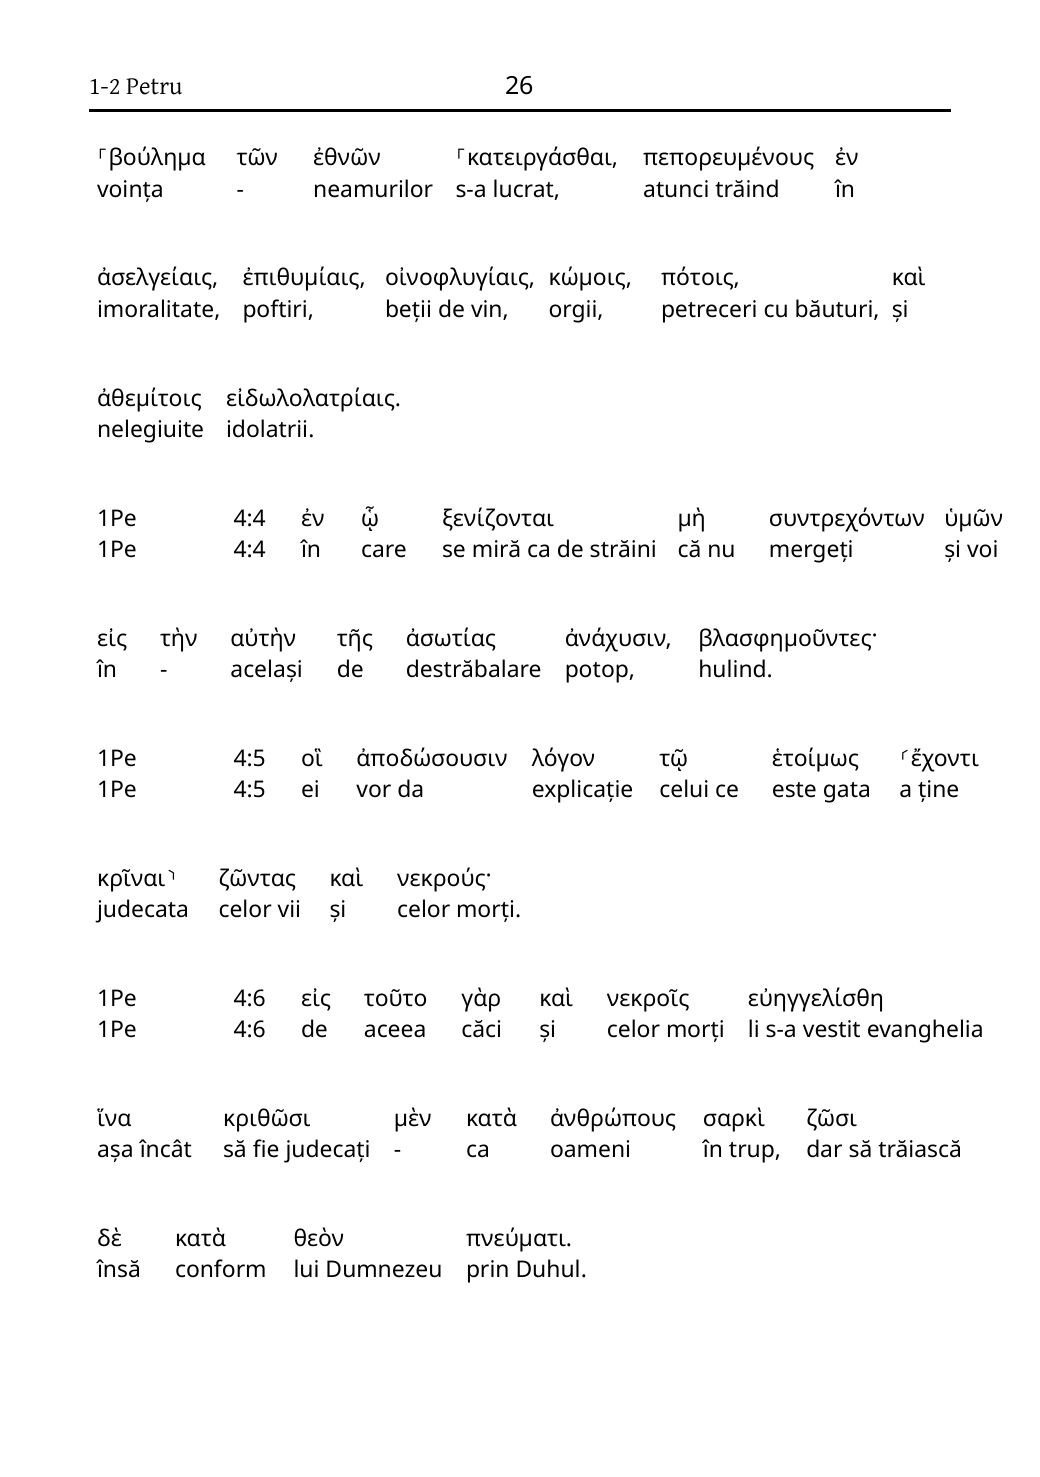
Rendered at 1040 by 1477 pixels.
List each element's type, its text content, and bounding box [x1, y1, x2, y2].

table_cell să fie judecați [219, 1133, 389, 1164]
table_header [457, 951, 535, 982]
table_cell și [535, 1013, 602, 1044]
table_header [673, 470, 764, 502]
table_header [357, 470, 438, 502]
table_header [93, 1071, 219, 1102]
table_cell imoralitate, [93, 293, 238, 324]
table_cell 4:5 [229, 773, 297, 804]
table_cell γὰρ [457, 982, 535, 1013]
table_header [401, 590, 560, 622]
table_cell οἳ [297, 742, 352, 773]
table_cell prin Duhul. [462, 1254, 604, 1285]
table_header [360, 951, 457, 982]
table_header [765, 470, 940, 502]
table_cell și [325, 893, 393, 924]
table_cell vor da [352, 773, 527, 804]
table_cell ⸀κατειργάσθαι, [451, 141, 639, 172]
table_header [560, 590, 694, 622]
table_cell 4:5 [229, 742, 297, 773]
table_cell se miră ca de străini [438, 533, 673, 564]
table_cell atunci trăind [639, 173, 831, 204]
table_header [895, 711, 1006, 742]
table_cell celui ce [655, 773, 767, 804]
table_cell conform [171, 1254, 289, 1285]
table_cell μὲν [390, 1102, 462, 1133]
table_cell ei [297, 773, 352, 804]
table_cell ἀθεμίτοις [93, 381, 222, 413]
table_cell ἐν [831, 141, 891, 172]
table_cell τῆς [333, 622, 401, 653]
table_cell și [888, 293, 955, 324]
table_cell 1Pe [93, 533, 229, 564]
table_cell lui Dumnezeu [289, 1254, 462, 1285]
table_cell καὶ [325, 862, 393, 893]
table_cell așa încât [93, 1133, 219, 1164]
table_cell πότοις, [657, 261, 887, 293]
table_header [744, 951, 994, 982]
table_header [603, 951, 743, 982]
table_cell oameni [546, 1133, 698, 1164]
table_header [222, 350, 409, 381]
table_header [657, 230, 887, 261]
table_header [93, 470, 229, 502]
table_header [462, 1191, 604, 1222]
table_cell orgii, [544, 293, 657, 324]
table_cell hulind. [694, 653, 889, 684]
table_cell κατὰ [462, 1102, 546, 1133]
table_header [171, 1191, 289, 1222]
table_cell mergeți [765, 533, 940, 564]
table_cell τῶν [232, 141, 309, 172]
table_cell 1Pe [93, 773, 229, 804]
table_cell de [297, 1013, 359, 1044]
table_header [393, 831, 539, 862]
table_header [226, 590, 332, 622]
table_cell αὐτὴν [226, 622, 332, 653]
table_cell εὐηγγελίσθη [744, 982, 994, 1013]
table_cell - [156, 653, 226, 684]
table_cell neamurilor [309, 173, 451, 204]
table_cell τὴν [156, 622, 226, 653]
table_cell εἰς [297, 982, 359, 1013]
table_cell celor morți [603, 1013, 743, 1044]
table_cell νεκροῖς [603, 982, 743, 1013]
table_cell ἐπιθυμίαις, [238, 261, 381, 293]
table_cell și voi [940, 533, 1031, 564]
table_cell poftiri, [238, 293, 381, 324]
table_header [156, 590, 226, 622]
table_cell 4:6 [229, 1013, 297, 1044]
table_cell 1Pe [93, 502, 229, 533]
table_cell ζῶντας [214, 862, 325, 893]
table_cell în [297, 533, 357, 564]
table_cell βλασφημοῦντες· [694, 622, 889, 653]
table_header [802, 1071, 985, 1102]
table_cell πεπορευμένους [639, 141, 831, 172]
table_header [462, 1071, 546, 1102]
table_header [93, 230, 238, 261]
table_header [390, 1071, 462, 1102]
table_cell τοῦτο [360, 982, 457, 1013]
table_header [333, 590, 401, 622]
table_header [219, 1071, 389, 1102]
table_cell ὑμῶν [940, 502, 1031, 533]
table_cell nelegiuite [93, 413, 222, 444]
table_cell ἀποδώσουσιν [352, 742, 527, 773]
table_cell voința [93, 173, 232, 204]
table_cell ⸀βούλημα [93, 141, 232, 172]
table_header [93, 1191, 171, 1222]
table_cell ἀνθρώπους [546, 1102, 698, 1133]
table_header [93, 951, 229, 982]
table_cell ca [462, 1133, 546, 1164]
table_cell ἑτοίμως [768, 742, 895, 773]
table_header [289, 1191, 462, 1222]
table_header [229, 470, 297, 502]
table_header [214, 831, 325, 862]
table_cell ἀσωτίας [401, 622, 560, 653]
table_header [544, 230, 657, 261]
table_header [352, 711, 527, 742]
table_cell 1Pe [93, 742, 229, 773]
table_cell δὲ [93, 1222, 171, 1253]
table_cell ἀσελγείαις, [93, 261, 238, 293]
table_header [694, 590, 889, 622]
table_cell judecata [93, 893, 214, 924]
table_header [381, 230, 544, 261]
table_cell ἀνάχυσιν, [560, 622, 694, 653]
table_cell ᾧ [357, 502, 438, 533]
table_header [93, 831, 214, 862]
table_cell - [232, 173, 309, 204]
table_cell care [357, 533, 438, 564]
table_cell θεὸν [289, 1222, 462, 1253]
table_cell a ține [895, 773, 1006, 804]
table_header [546, 1071, 698, 1102]
table_cell 1Pe [93, 1013, 229, 1044]
table_header [699, 1071, 802, 1102]
table_cell εἰς [93, 622, 156, 653]
table_cell νεκρούς· [393, 862, 539, 893]
table_cell ἐθνῶν [309, 141, 451, 172]
table_cell σαρκὶ [699, 1102, 802, 1133]
table_cell ἵνα [93, 1102, 219, 1133]
table_cell li s-a vestit evanghelia [744, 1013, 994, 1044]
table_header [325, 831, 393, 862]
table_cell πνεύματι. [462, 1222, 604, 1253]
table_header [229, 951, 297, 982]
table_header [528, 711, 655, 742]
table_cell celor morți. [393, 893, 539, 924]
table_cell ξενίζονται [438, 502, 673, 533]
table_cell οἰνοφλυγίαις, [381, 261, 544, 293]
table_cell potop, [560, 653, 694, 684]
table_header [438, 470, 673, 502]
table_header [229, 711, 297, 742]
table_cell κρῖναι⸃ [93, 862, 214, 893]
table_cell μὴ [673, 502, 764, 533]
table_cell κώμοις, [544, 261, 657, 293]
table_header [93, 350, 222, 381]
table_cell τῷ [655, 742, 767, 773]
table_header [297, 470, 357, 502]
table_cell - [390, 1133, 462, 1164]
table_header [297, 711, 352, 742]
table_header [535, 951, 602, 982]
table_cell ⸂ἔχοντι [895, 742, 1006, 773]
table_header [940, 470, 1031, 502]
table_cell beții de vin, [381, 293, 544, 324]
table_cell căci [457, 1013, 535, 1044]
table_cell εἰδωλολατρίαις. [222, 381, 409, 413]
table_cell λόγον [528, 742, 655, 773]
table_cell καὶ [535, 982, 602, 1013]
table_cell de [333, 653, 401, 684]
table_cell κριθῶσι [219, 1102, 389, 1133]
table_cell destrăbalare [401, 653, 560, 684]
table_cell 4:4 [229, 533, 297, 564]
table_cell dar să trăiască [802, 1133, 985, 1164]
table_header [888, 230, 955, 261]
table_cell celor vii [214, 893, 325, 924]
table_header [655, 711, 767, 742]
table_cell în [831, 173, 891, 204]
table_cell συντρεχόντων [765, 502, 940, 533]
table_cell s-a lucrat, [451, 173, 639, 204]
table_cell însă [93, 1254, 171, 1285]
table_header [238, 230, 381, 261]
table_header [768, 711, 895, 742]
table_header [93, 711, 229, 742]
table_header [297, 951, 359, 982]
table_header [93, 590, 156, 622]
table_cell explicație [528, 773, 655, 804]
table_cell κατὰ [171, 1222, 289, 1253]
table_cell același [226, 653, 332, 684]
table_cell 1Pe [93, 982, 229, 1013]
table_cell ζῶσι [802, 1102, 985, 1133]
table_cell idolatrii. [222, 413, 409, 444]
table_cell este gata [768, 773, 895, 804]
table_cell 4:6 [229, 982, 297, 1013]
table_cell aceea [360, 1013, 457, 1044]
table_cell 4:4 [229, 502, 297, 533]
table_cell în trup, [699, 1133, 802, 1164]
table_cell în [93, 653, 156, 684]
table_cell ἐν [297, 502, 357, 533]
table_cell καὶ [888, 261, 955, 293]
table_cell petreceri cu băuturi, [657, 293, 887, 324]
table_cell că nu [673, 533, 764, 564]
